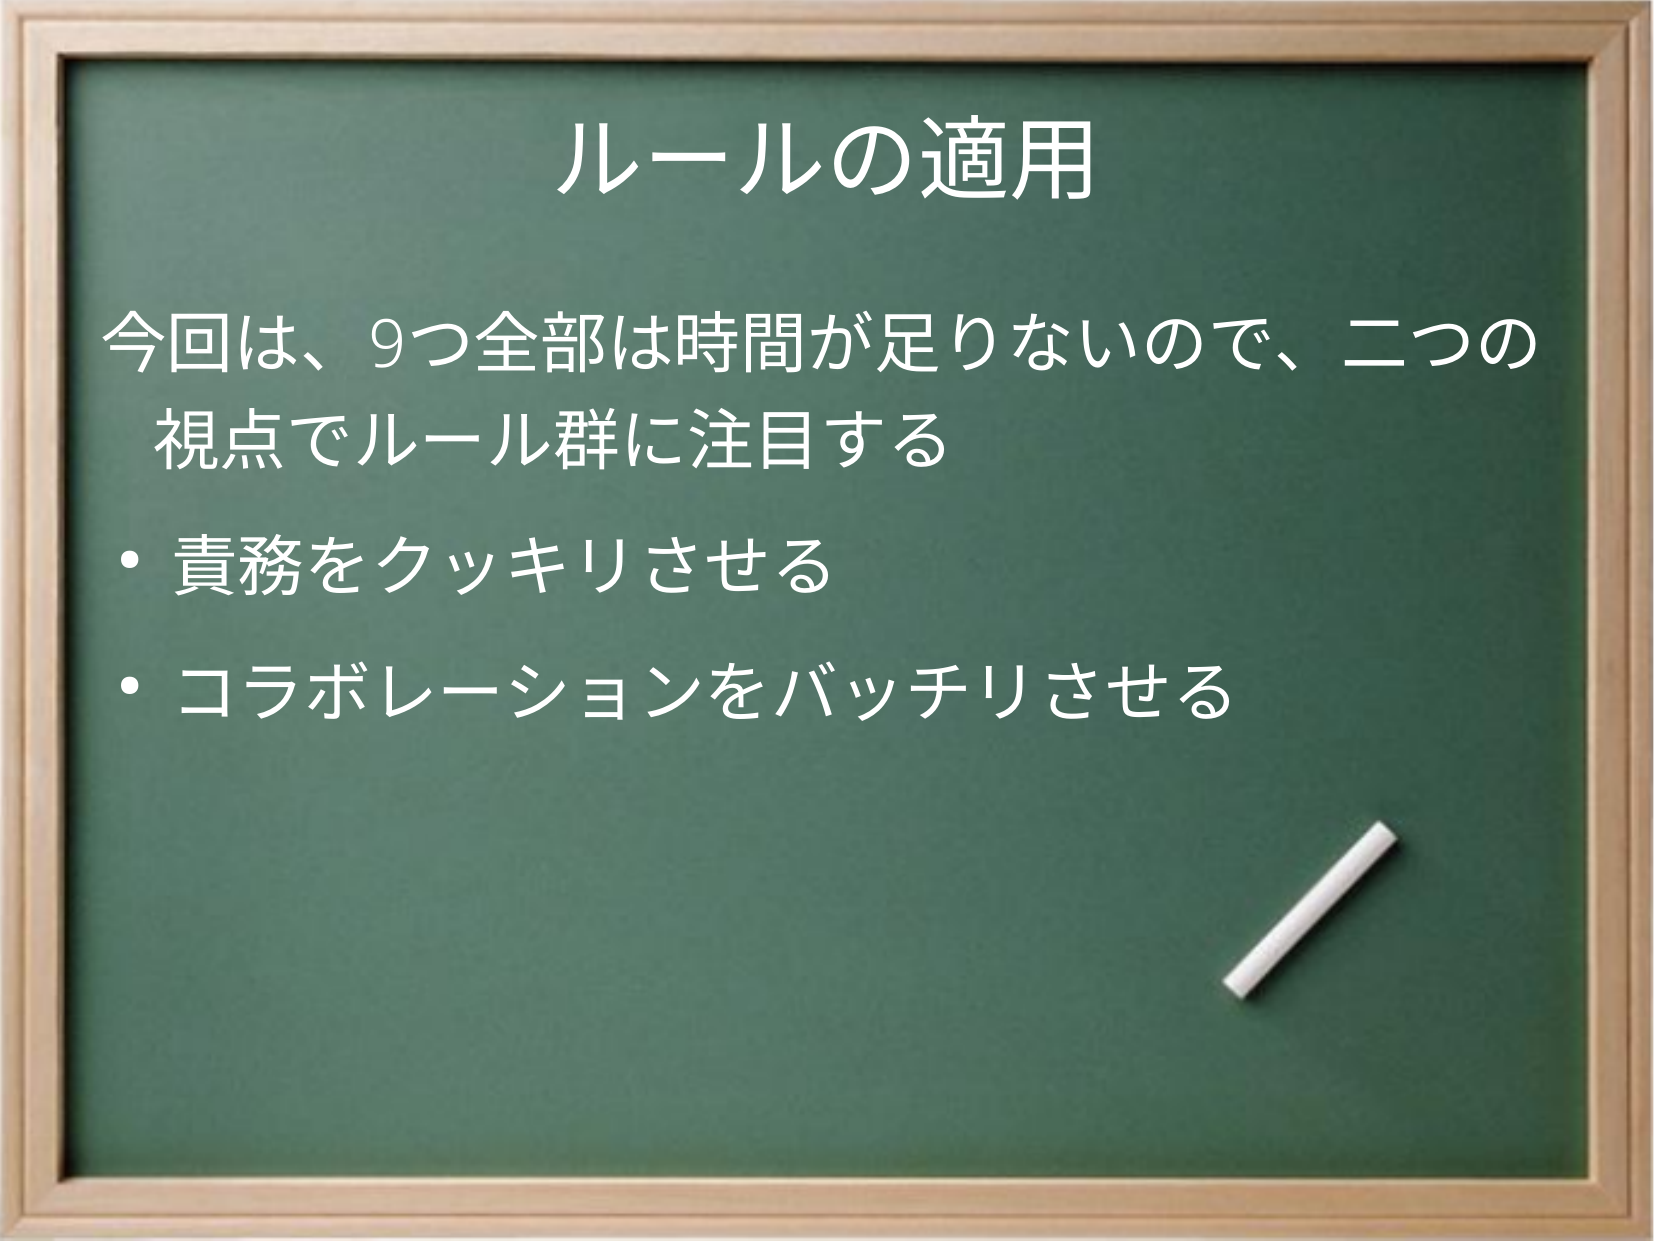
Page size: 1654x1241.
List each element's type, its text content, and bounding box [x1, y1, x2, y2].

list 今回は、9つ全部は時間が足りないので、二つの視点でルール群に注目する 責務をクッキリさせる コラボレーションをバッチリさせる [82, 290, 1571, 1109]
title ルールの適用 [82, 49, 1571, 257]
picture [0, 0, 1654, 1241]
